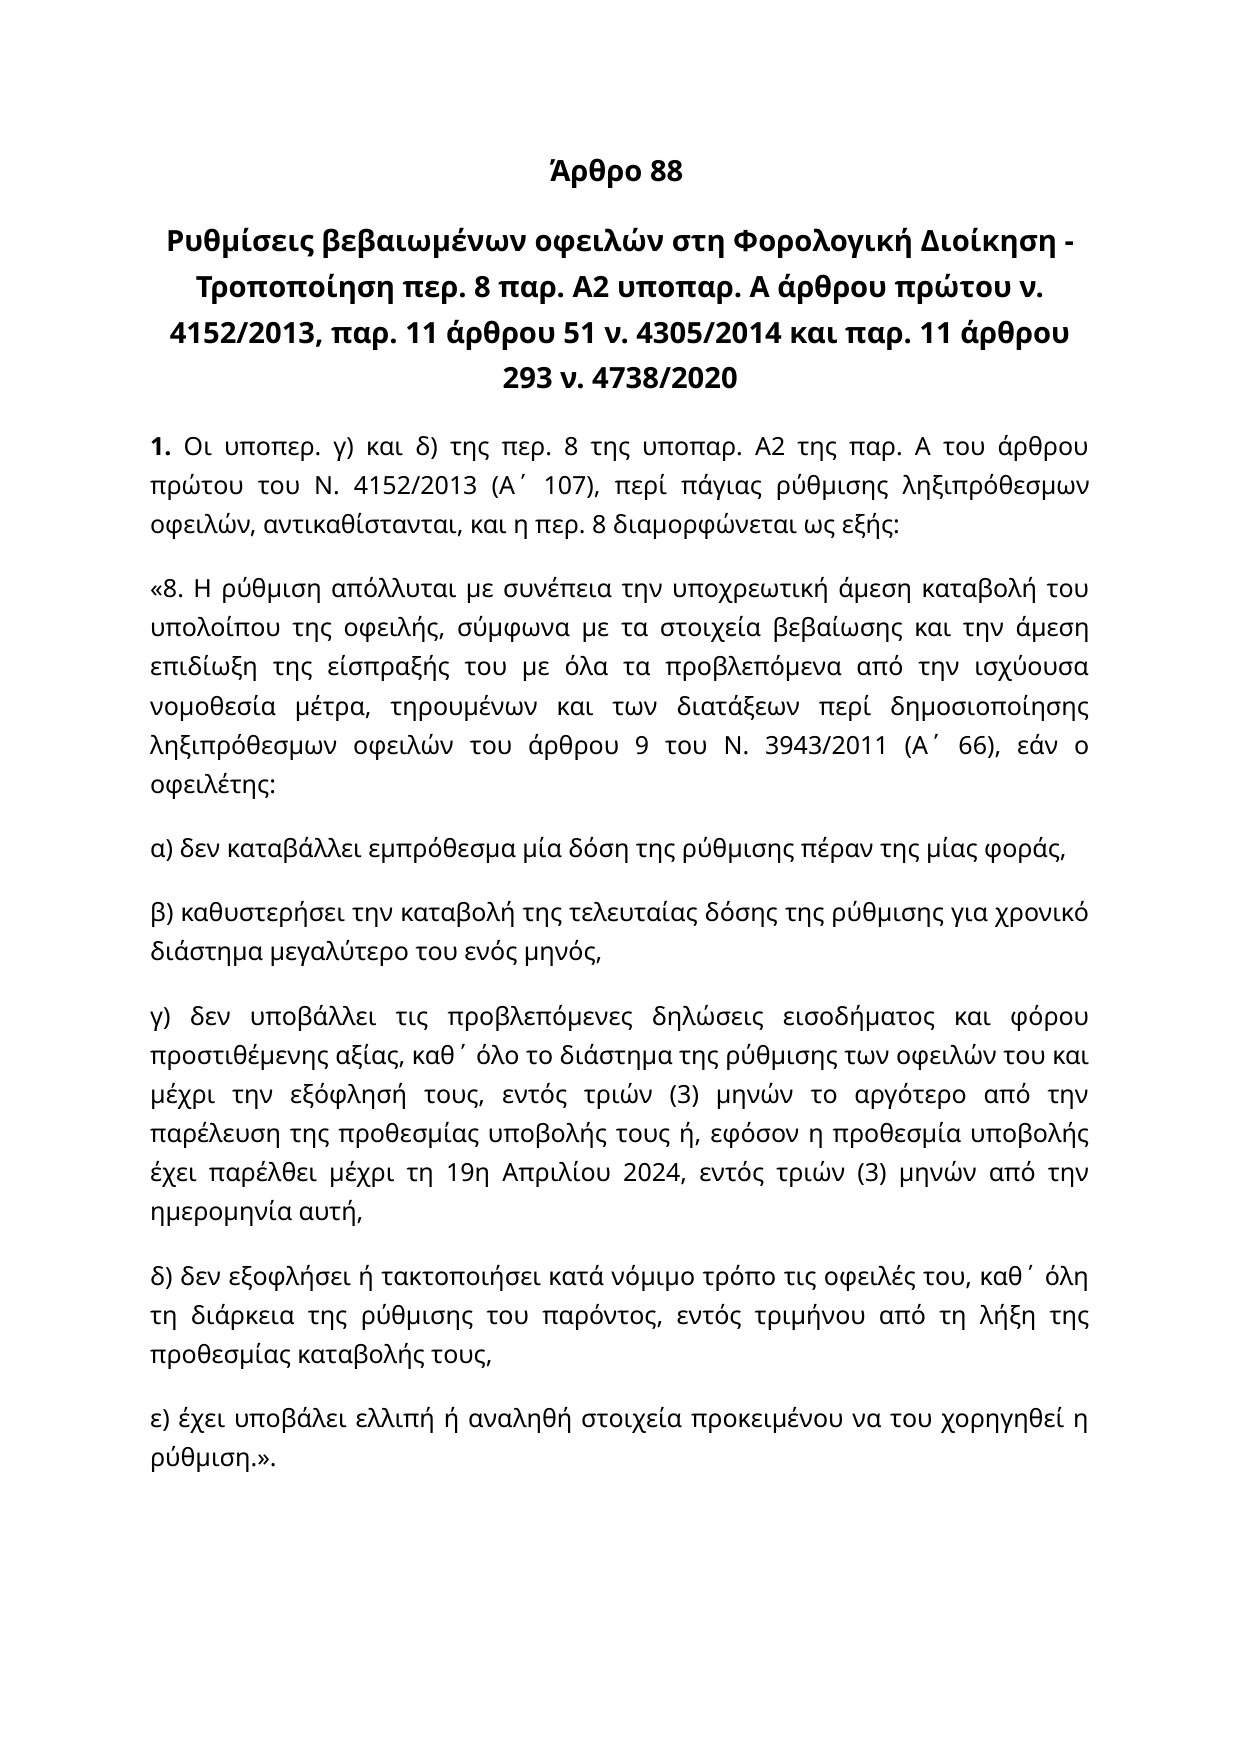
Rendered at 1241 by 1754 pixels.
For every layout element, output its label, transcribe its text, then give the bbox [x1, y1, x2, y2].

text «8. Η ρύθμιση απόλλυται με συνέπεια την υποχρεωτική άμεση καταβολή του υπολοίπου της οφειλής, σύμφωνα με τα στοιχεία βεβαίωσης και την άμεση επιδίωξη της είσπραξής του με όλα τα προβλεπόμενα από την ισχύουσα νομοθεσία μέτρα, τηρουμένων και των διατάξεων περί δημοσιοποίησης ληξιπρόθεσμων οφειλών του άρθρου 9 του Ν. 3943/2011 (Α΄ 66), εάν ο οφειλέτης: [150, 571, 1090, 801]
text ε) έχει υποβάλει ελλιπή ή αναληθή στοιχεία προκειμένου να του χορηγηθεί η ρύθμιση.». [150, 1401, 1090, 1474]
subtitle Ρυθμίσεις βεβαιωμένων οφειλών στη Φορολογική Διοίκηση - Τροποποίηση περ. 8 παρ. Α2 υποπαρ. Α άρθρου πρώτου ν. 4152/2013, παρ. 11 άρθρου 51 ν. 4305/2014 και παρ. 11 άρθρου 293 ν. 4738/2020 [150, 221, 1090, 397]
subtitle Άρθρο 88 [150, 150, 1090, 190]
text α) δεν καταβάλλει εμπρόθεσμα μία δόση της ρύθμισης πέραν της μίας φοράς, [150, 831, 1090, 865]
text δ) δεν εξοφλήσει ή τακτοποιήσει κατά νόμιμο τρόπο τις οφειλές του, καθ΄ όλη τη διάρκεια της ρύθμισης του παρόντος, εντός τριμήνου από τη λήξη της προθεσμίας καταβολής τους, [150, 1258, 1090, 1371]
text 1. Οι υποπερ. γ) και δ) της περ. 8 της υποπαρ. Α2 της παρ. Α του άρθρου πρώτου του Ν. 4152/2013 (Α΄ 107), περί πάγιας ρύθμισης ληξιπρόθεσμων οφειλών, αντικαθίστανται, και η περ. 8 διαμορφώνεται ως εξής: [150, 428, 1090, 541]
text β) καθυστερήσει την καταβολή της τελευταίας δόσης της ρύθμισης για χρονικό διάστημα μεγαλύτερο του ενός μηνός, [150, 895, 1090, 968]
text γ) δεν υποβάλλει τις προβλεπόμενες δηλώσεις εισοδήματος και φόρου προστιθέμενης αξίας, καθ΄ όλο το διάστημα της ρύθμισης των οφειλών του και μέχρι την εξόφλησή τους, εντός τριών (3) μηνών το αργότερο από την παρέλευση της προθεσμίας υποβολής τους ή, εφόσον η προθεσμία υποβολής έχει παρέλθει μέχρι τη 19η Απριλίου 2024, εντός τριών (3) μηνών από την ημερομηνία αυτή, [150, 998, 1090, 1228]
